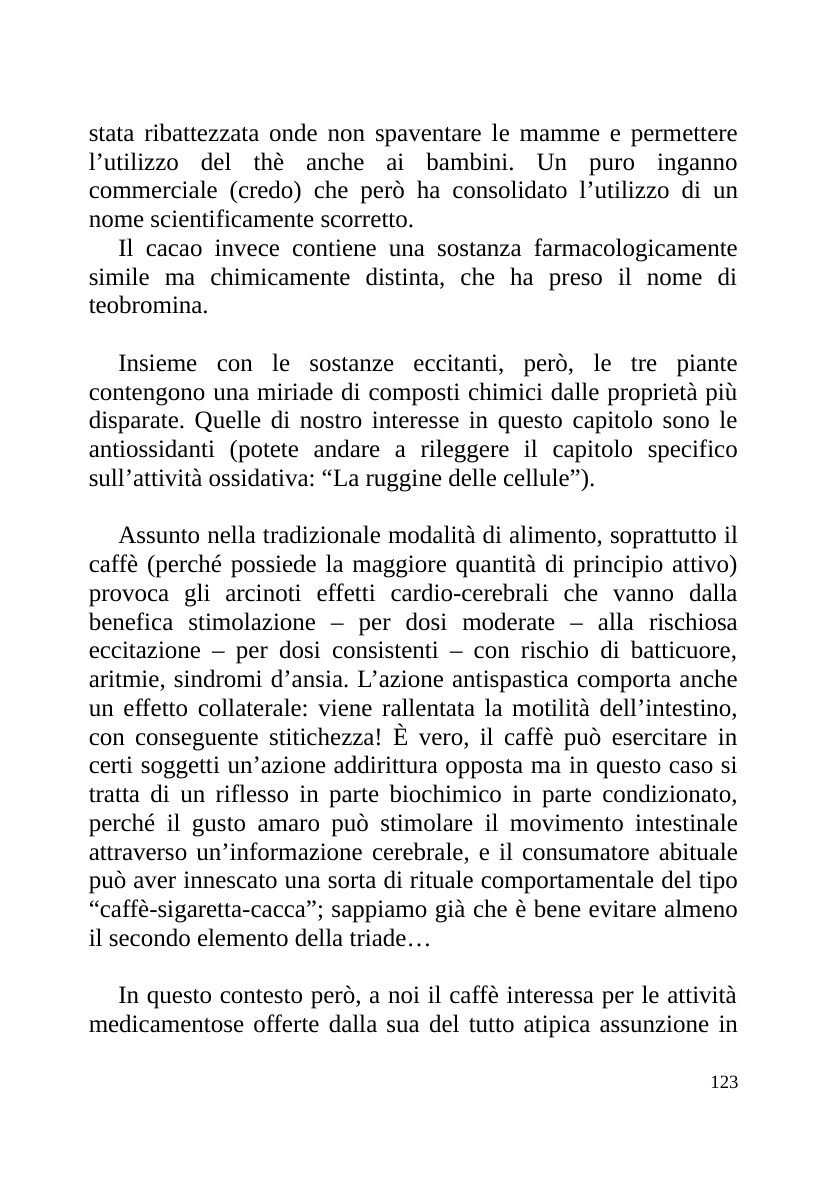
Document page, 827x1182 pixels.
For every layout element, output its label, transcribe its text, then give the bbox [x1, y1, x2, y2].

text In questo contesto però, a noi il caffè interessa per le attività medicamentose offerte dalla sua del tutto atipica assunzione in [88, 981, 738, 1038]
text Il cacao invece contiene una sostanza farmacologicamente simile ma chimicamente distinta, che ha preso il nome di teobromina. [88, 233, 738, 319]
text Insieme con le sostanze eccitanti, però, le tre piante contengono una miriade di composti chimici dalle proprietà più disparate. Quelle di nostro interesse in questo capitolo sono le antiossidanti (potete andare a rileggere il capitolo specifico sull’attività ossidativa: “La ruggine delle cellule”). [88, 348, 738, 492]
text Assunto nella tradizionale modalità di alimento, soprattutto il caffè (perché possiede la maggiore quantità di principio attivo) provoca gli arcinoti effetti cardio-cerebrali che vanno dalla benefica stimolazione ‒ per dosi moderate ‒ alla rischiosa eccitazione ‒ per dosi consistenti ‒ con rischio di batticuore, aritmie, sindromi d’ansia. L’azione antispastica comporta anche un effetto collaterale: viene rallentata la motilità dell’intestino, con conseguente stitichezza! È vero, il caffè può esercitare in certi soggetti un’azione addirittura opposta ma in questo caso si tratta di un riflesso in parte biochimico in parte condizionato, perché il gusto amaro può stimolare il movimento intestinale attraverso un’informazione cerebrale, e il consumatore abituale può aver innescato una sorta di rituale comportamentale del tipo “caffè-sigaretta-cacca”; sappiamo già che è bene evitare almeno il secondo elemento della triade… [88, 521, 738, 952]
text stata ribattezzata onde non spaventare le mamme e permettere l’utilizzo del thè anche ai bambini. Un puro inganno commerciale (credo) che però ha consolidato l’utilizzo di un nome scientificamente scorretto. [88, 118, 738, 233]
